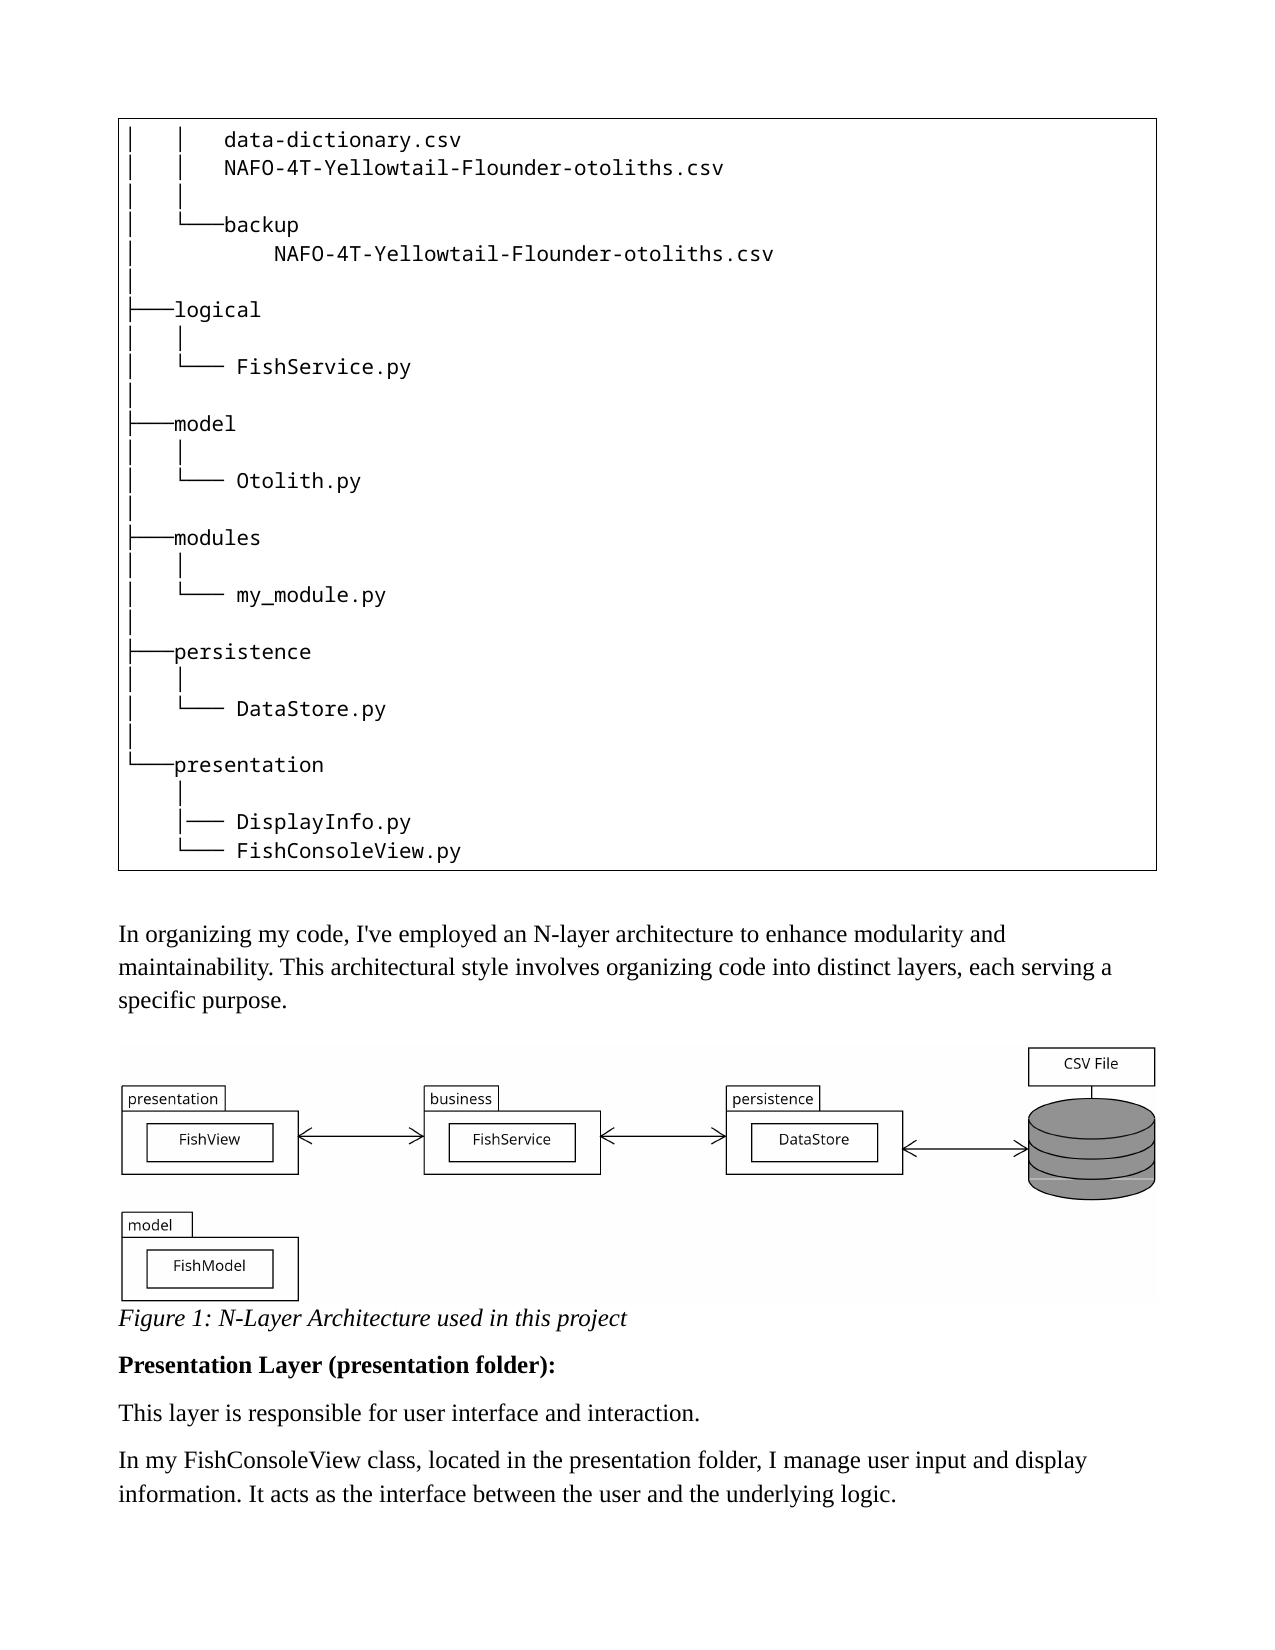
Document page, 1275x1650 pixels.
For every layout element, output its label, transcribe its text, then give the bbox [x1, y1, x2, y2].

table_header │ │ data-dictionary.csv │ │ NAFO-4T-Yellowtail-Flounder-otoliths.csv │ │ │ └───backup │ NAFO-4T-Yellowtail-Flounder-otoliths.csv │ ├───logical │ │ │ └─── FishService.py │ ├───model │ │ │ └─── Otolith.py │ ├───modules │ │ │ └─── my_module.py │ ├───persistence │ │ │ └─── DataStore.py │ └───presentation │ │─── DisplayInfo.py └─── FishConsoleView.py [119, 119, 1156, 870]
text In my FishConsoleView class, located in the presentation folder, I manage user input and display information. It acts as the interface between the user and the underlying logic. [118, 1446, 1157, 1507]
text In organizing my code, I've employed an N-layer architecture to enhance modularity and maintainability. This architectural style involves organizing code into distinct layers, each serving a specific purpose. [118, 919, 1157, 1013]
text Presentation Layer (presentation folder): [118, 1350, 1157, 1379]
picture [118, 1044, 1157, 1303]
text This layer is responsible for user interface and interaction. [118, 1398, 1157, 1427]
text Figure 1: N-Layer Architecture used in this project [118, 1303, 1157, 1332]
